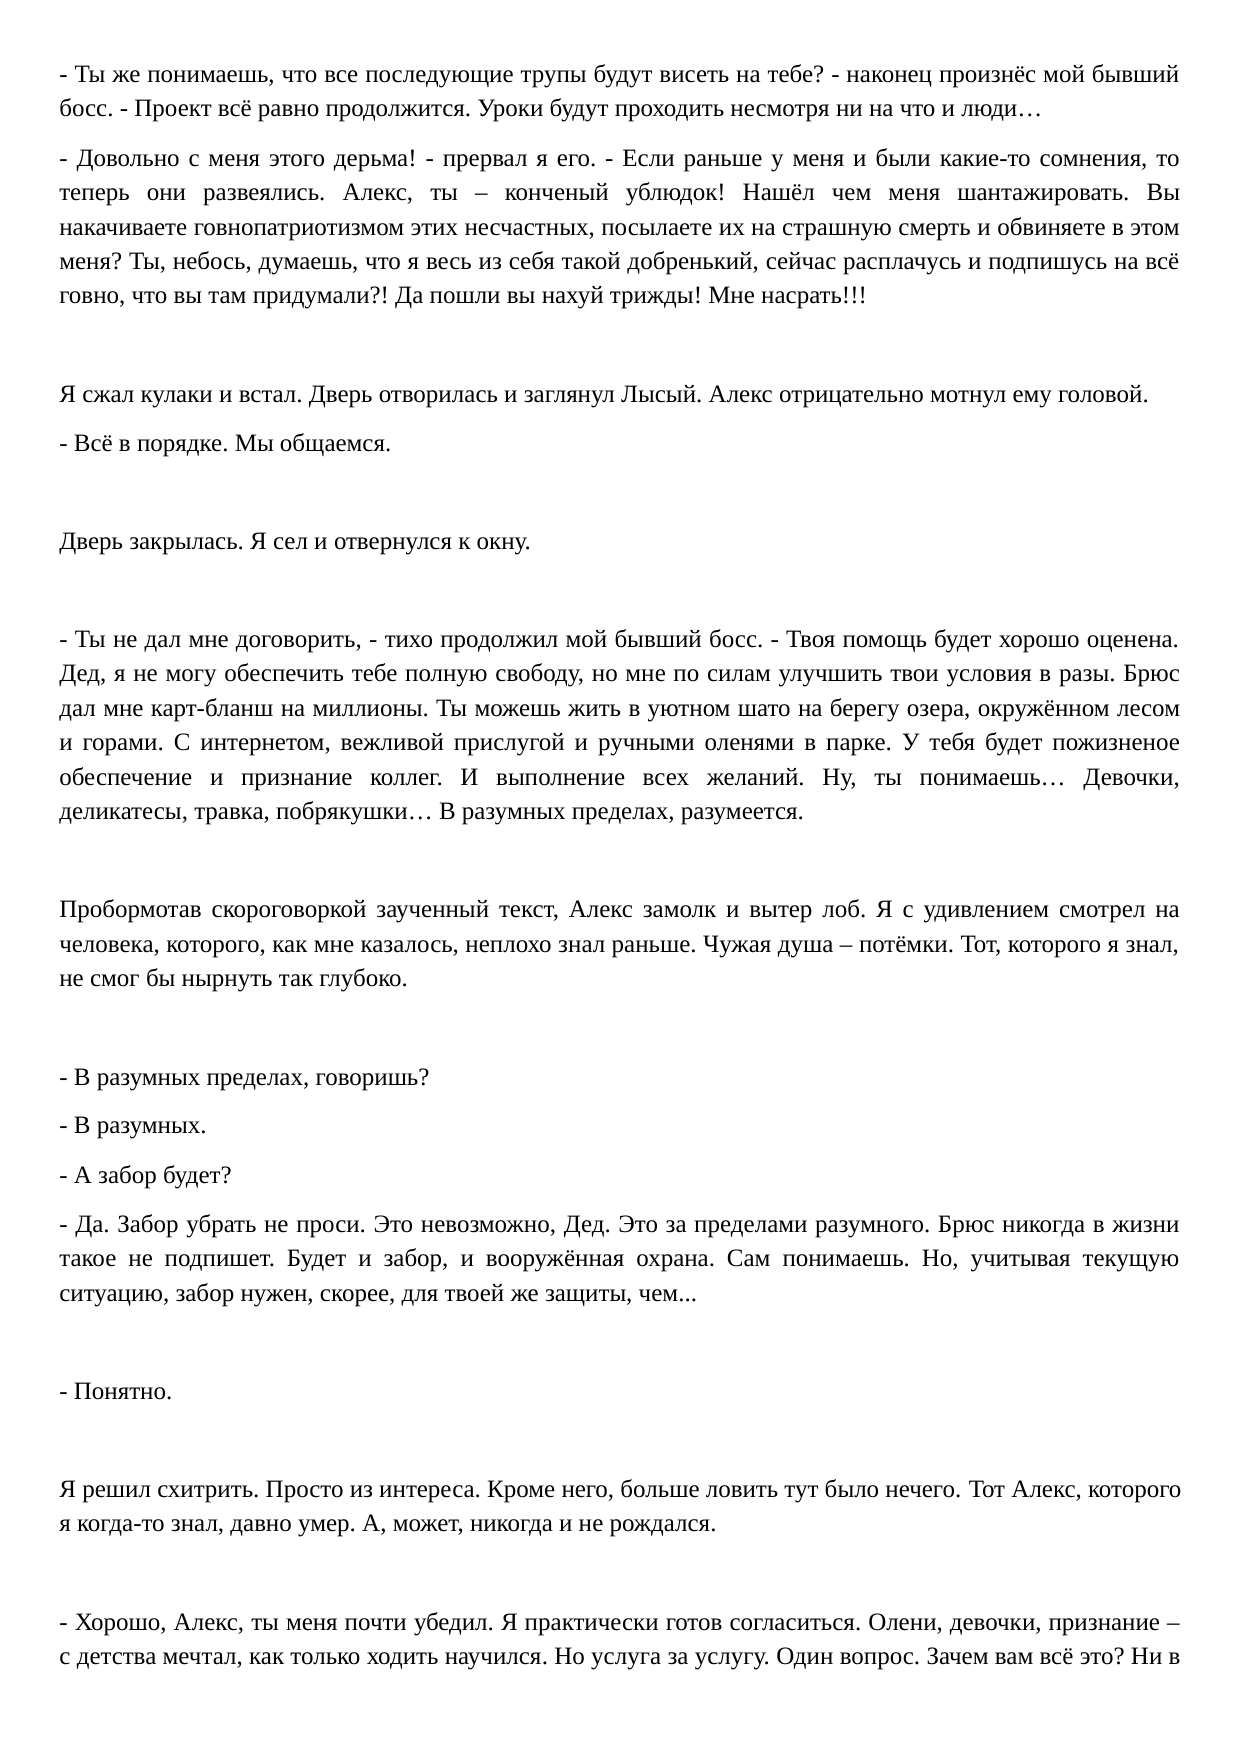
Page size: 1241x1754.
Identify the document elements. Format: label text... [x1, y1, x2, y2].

text Я сжал кулаки и встал. Дверь отворилась и заглянул Лысый. Алекс отрицательно мотнул ему головой. [59, 379, 1181, 407]
text - Всё в порядке. Мы общаемся. [59, 428, 1181, 456]
text - Ты не дал мне договорить, - тихо продолжил мой бывший босс. - Твоя помощь будет хорошо оценена. Дед, я не могу обеспечить тебе полную свободу, но мне по силам улучшить твои условия в разы. Брюс дал мне карт-бланш на миллионы. Ты можешь жить в уютном шато на берегу озера, окружённом лесом и горами. С интернетом, вежливой прислугой и ручными оленями в парке. У тебя будет пожизненое обеспечение и признание коллег. И выполнение всех желаний. Ну, ты понимаешь… Девочки, деликатесы, травка, побрякушки… В разумных пределах, разумеется. [59, 624, 1181, 825]
text - В разумных. [59, 1111, 1181, 1139]
text Пробормотав скороговоркой заученный текст, Алекс замолк и вытер лоб. Я с удивлением смотрел на человека, которого, как мне казалось, неплохо знал раньше. Чужая душа – потёмки. Тот, которого я знал, не смог бы нырнуть так глубоко. [59, 894, 1181, 992]
text - Понятно. [59, 1376, 1181, 1404]
text Дверь закрылась. Я сел и отвернулся к окну. [59, 526, 1181, 554]
text Я решил схитрить. Просто из интереса. Кроме него, больше ловить тут было нечего. Тот Алекс, которого я когда-то знал, давно умер. А, может, никогда и не рождался. [59, 1474, 1181, 1537]
text - А забор будет? [59, 1160, 1181, 1188]
text - Хорошо, Алекс, ты меня почти убедил. Я практически готов согласиться. Олени, девочки, признание – с детства мечтал, как только ходить научился. Но услуга за услугу. Один вопрос. Зачем вам всё это? Ни в [59, 1607, 1181, 1670]
text - Да. Забор убрать не проси. Это невозможно, Дед. Это за пределами разумного. Брюс никогда в жизни такое не подпишет. Будет и забор, и вооружённая охрана. Сам понимаешь. Но, учитывая текущую ситуацию, забор нужен, скорее, для твоей же защиты, чем... [59, 1209, 1181, 1306]
text - Ты же понимаешь, что все последующие трупы будут висеть на тебе? - наконец произнёс мой бывший босс. - Проект всё равно продолжится. Уроки будут проходить несмотря ни на что и люди… [59, 59, 1181, 122]
text - Довольно с меня этого дерьма! - прервал я его. - Если раньше у меня и были какие-то сомнения, то теперь они развеялись. Алекс, ты – конченый ублюдок! Нашёл чем меня шантажировать. Вы накачиваете говнопатриотизмом этих несчастных, посылаете их на страшную смерть и обвиняете в этом меня? Ты, небось, думаешь, что я весь из себя такой добренький, сейчас расплачусь и подпишусь на всё говно, что вы там придумали?! Да пошли вы нахуй трижды! Мне насрать!!! [59, 143, 1181, 309]
text - В разумных пределах, говоришь? [59, 1062, 1181, 1090]
